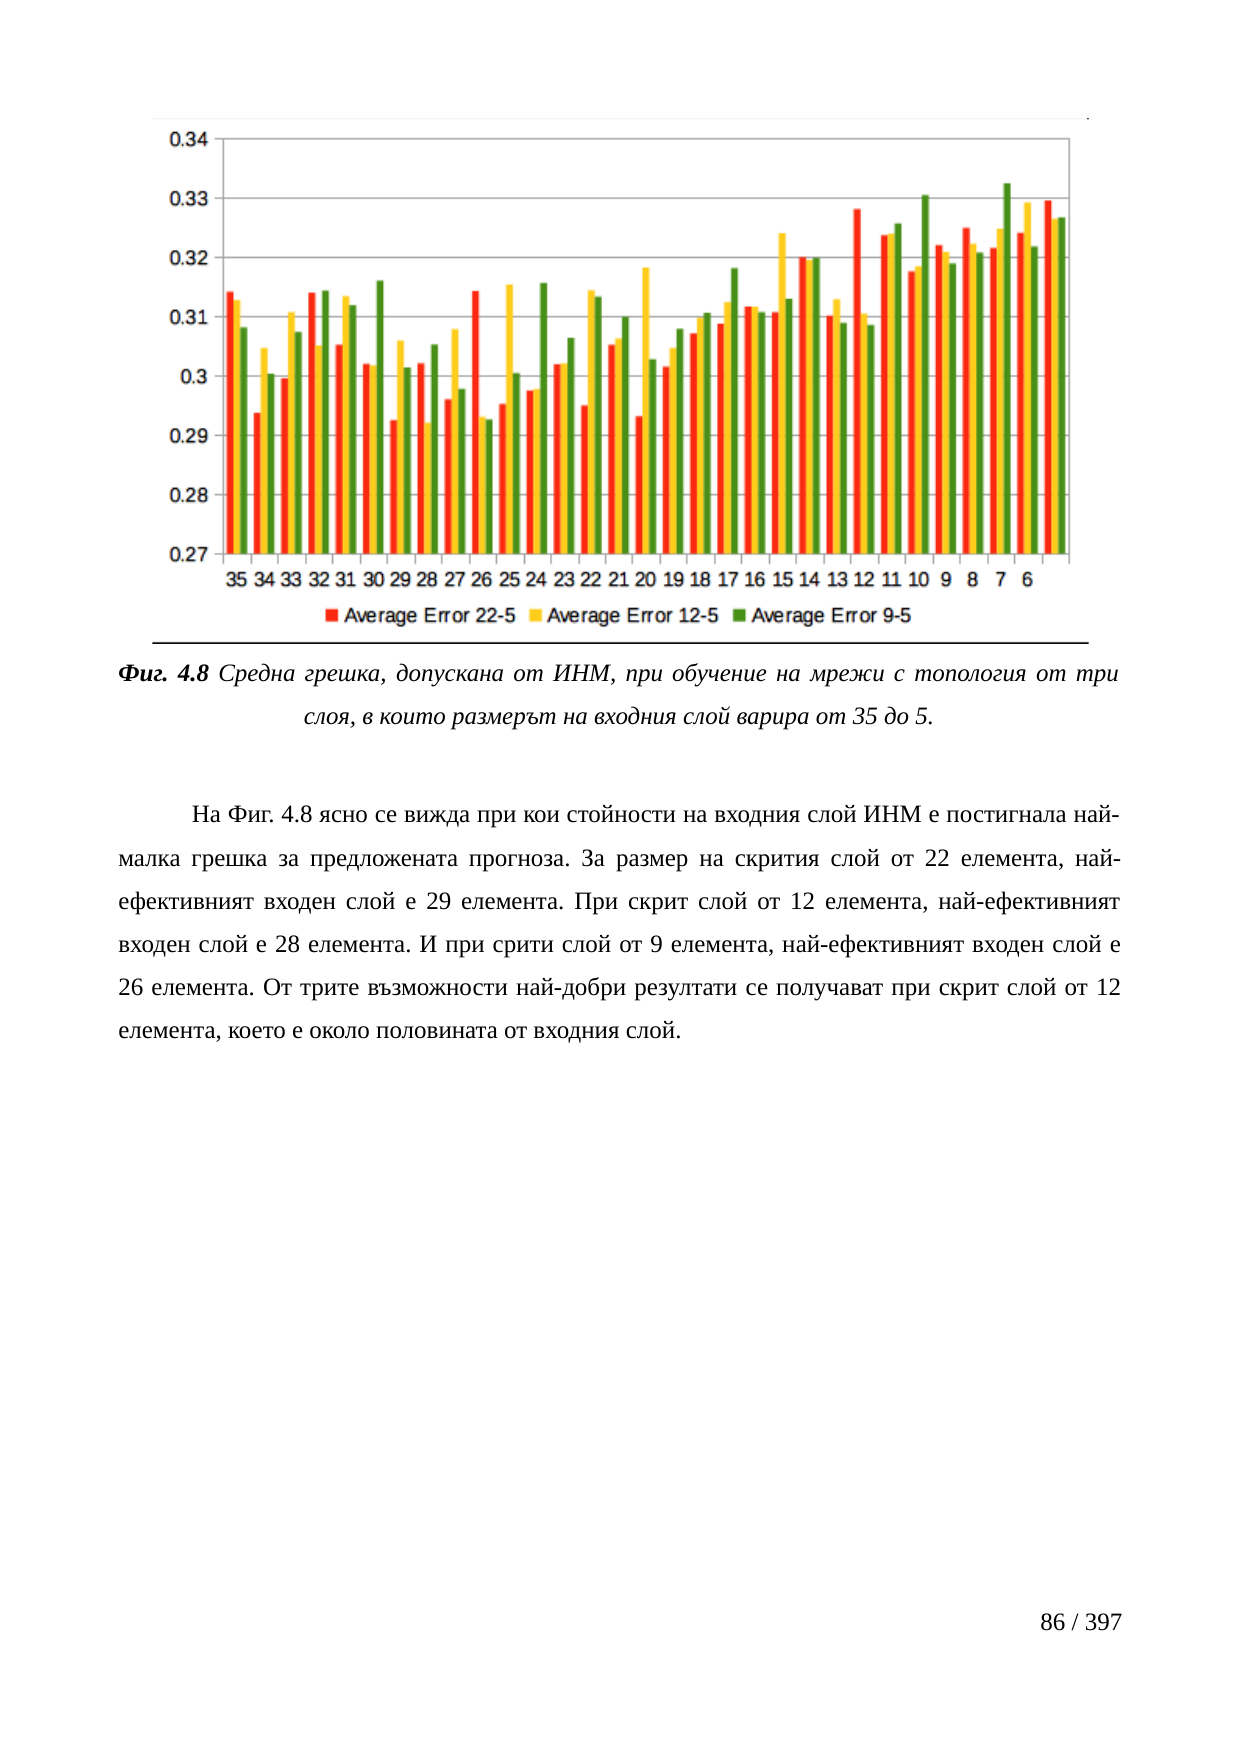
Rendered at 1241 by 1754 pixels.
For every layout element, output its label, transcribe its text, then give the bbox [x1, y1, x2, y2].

picture [151, 118, 1089, 644]
text На Фиг. 4.8 ясно се вижда при кои стойности на входния слой ИНМ е постигнала най-малка грешка за предложената прогноза. За размер на скрития слой от 22 елемента, най-ефективният входен слой е 29 елемента. При скрит слой от 12 елемента, най-ефективният входен слой е 28 елемента. И при срити слой от 9 елемента, най-ефективният входен слой е 26 елемента. От трите възможности най-добри резултати се получават при скрит слой от 12 елемента, което е около половината от входния слой. [118, 799, 1122, 1044]
text Фиг. 4.8 Средна грешка, допускана от ИНМ, при обучение на мрежи с топология от три слоя, в които размерът на входния слой варира от 35 до 5. [118, 644, 1122, 729]
